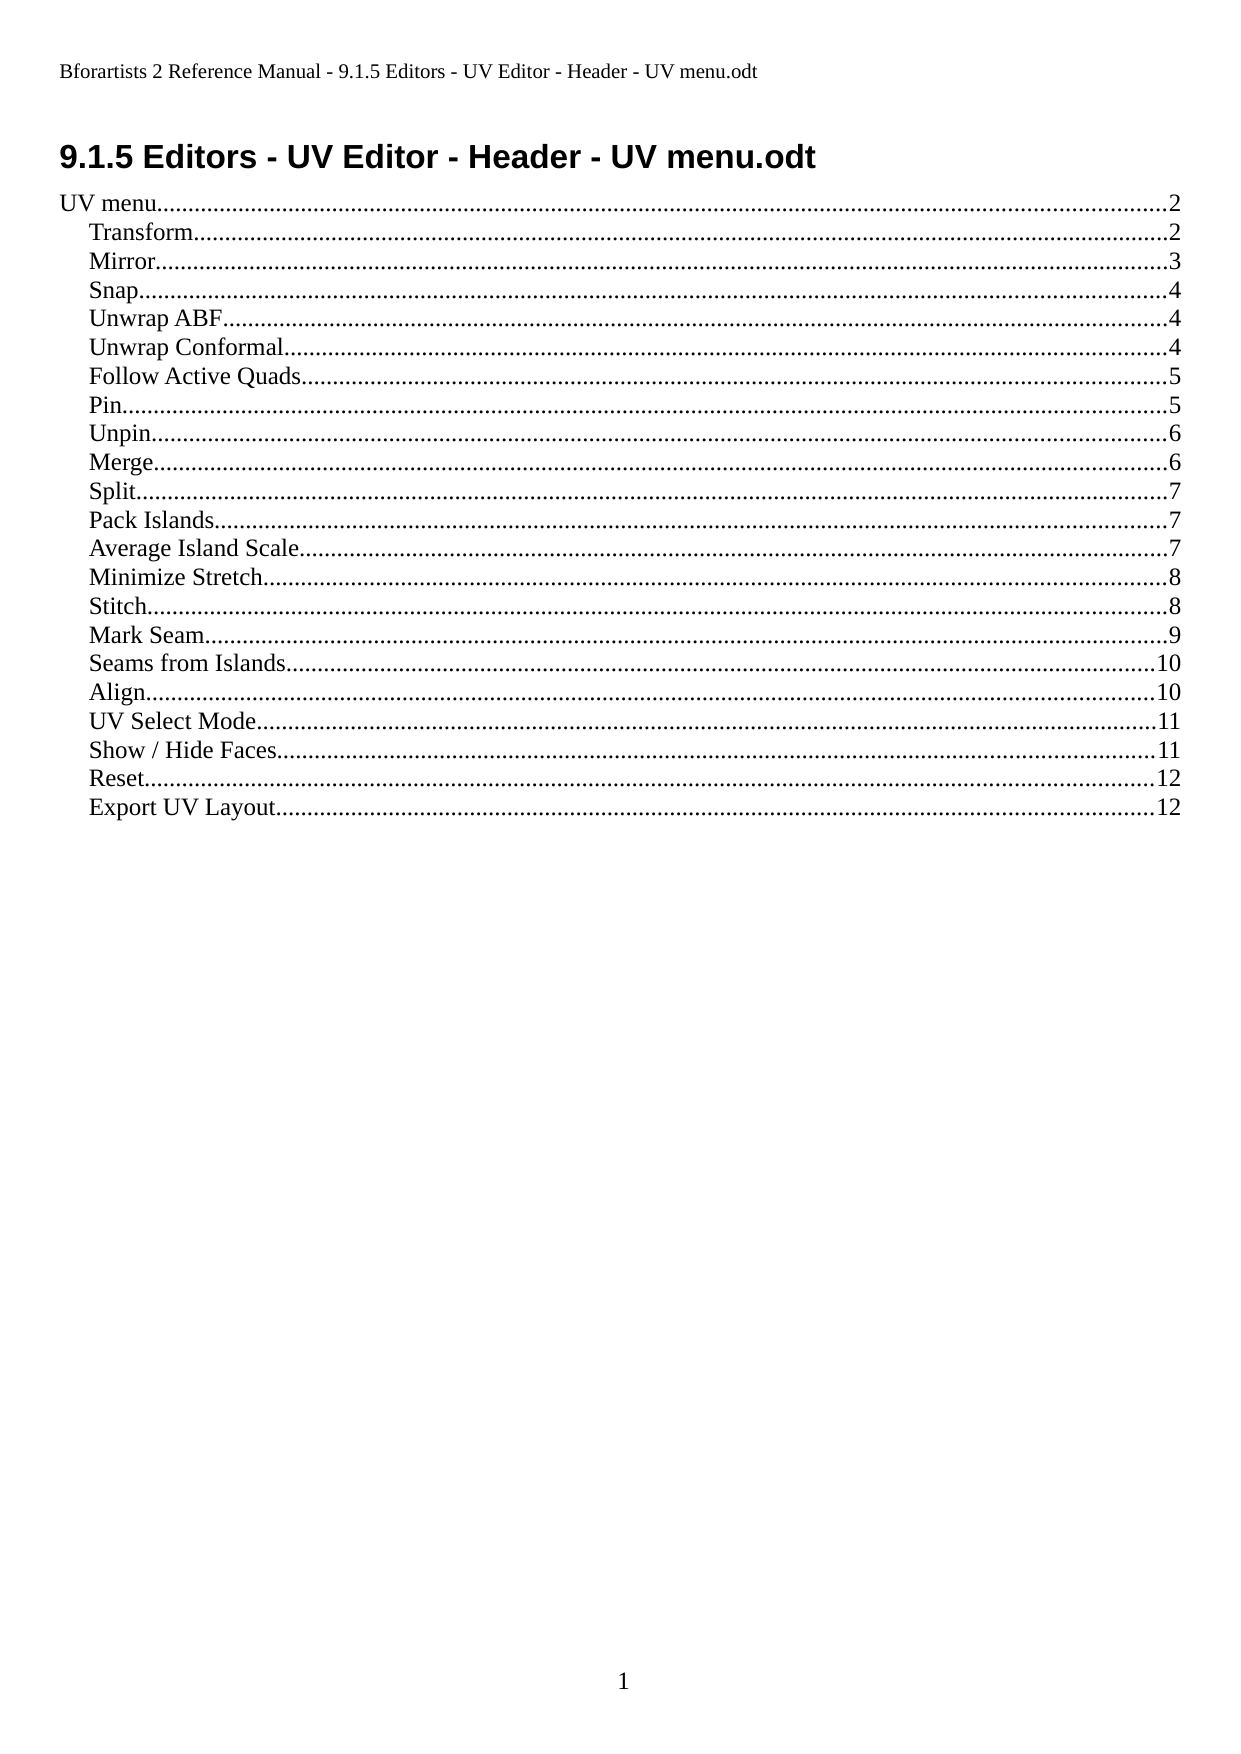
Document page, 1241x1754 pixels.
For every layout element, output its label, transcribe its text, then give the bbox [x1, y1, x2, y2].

text Unpin 6 [88, 418, 1181, 447]
text Seams from Islands 10 [88, 648, 1181, 677]
text Mark Seam 9 [88, 620, 1181, 648]
text Split 7 [88, 476, 1181, 505]
text Export UV Layout 12 [88, 792, 1181, 821]
text Average Island Scale 7 [88, 533, 1181, 562]
text Follow Active Quads 5 [88, 361, 1181, 390]
text Show / Hide Faces 11 [88, 735, 1181, 763]
text UV Select Mode 11 [88, 706, 1181, 735]
text UV menu 2 [59, 188, 1181, 217]
text Transform 2 [88, 217, 1181, 246]
text Stitch 8 [88, 591, 1181, 620]
text Pack Islands 7 [88, 505, 1181, 533]
text Reset 12 [88, 763, 1181, 792]
subtitle 9.1.5 Editors - UV Editor - Header - UV menu.odt [59, 138, 1181, 176]
text Minimize Stretch 8 [88, 562, 1181, 591]
text Mirror 3 [88, 246, 1181, 275]
text Pin 5 [88, 390, 1181, 418]
text Unwrap Conformal 4 [88, 332, 1181, 361]
text Snap 4 [88, 275, 1181, 303]
text Merge 6 [88, 447, 1181, 476]
text Unwrap ABF 4 [88, 303, 1181, 332]
text Align 10 [88, 677, 1181, 706]
